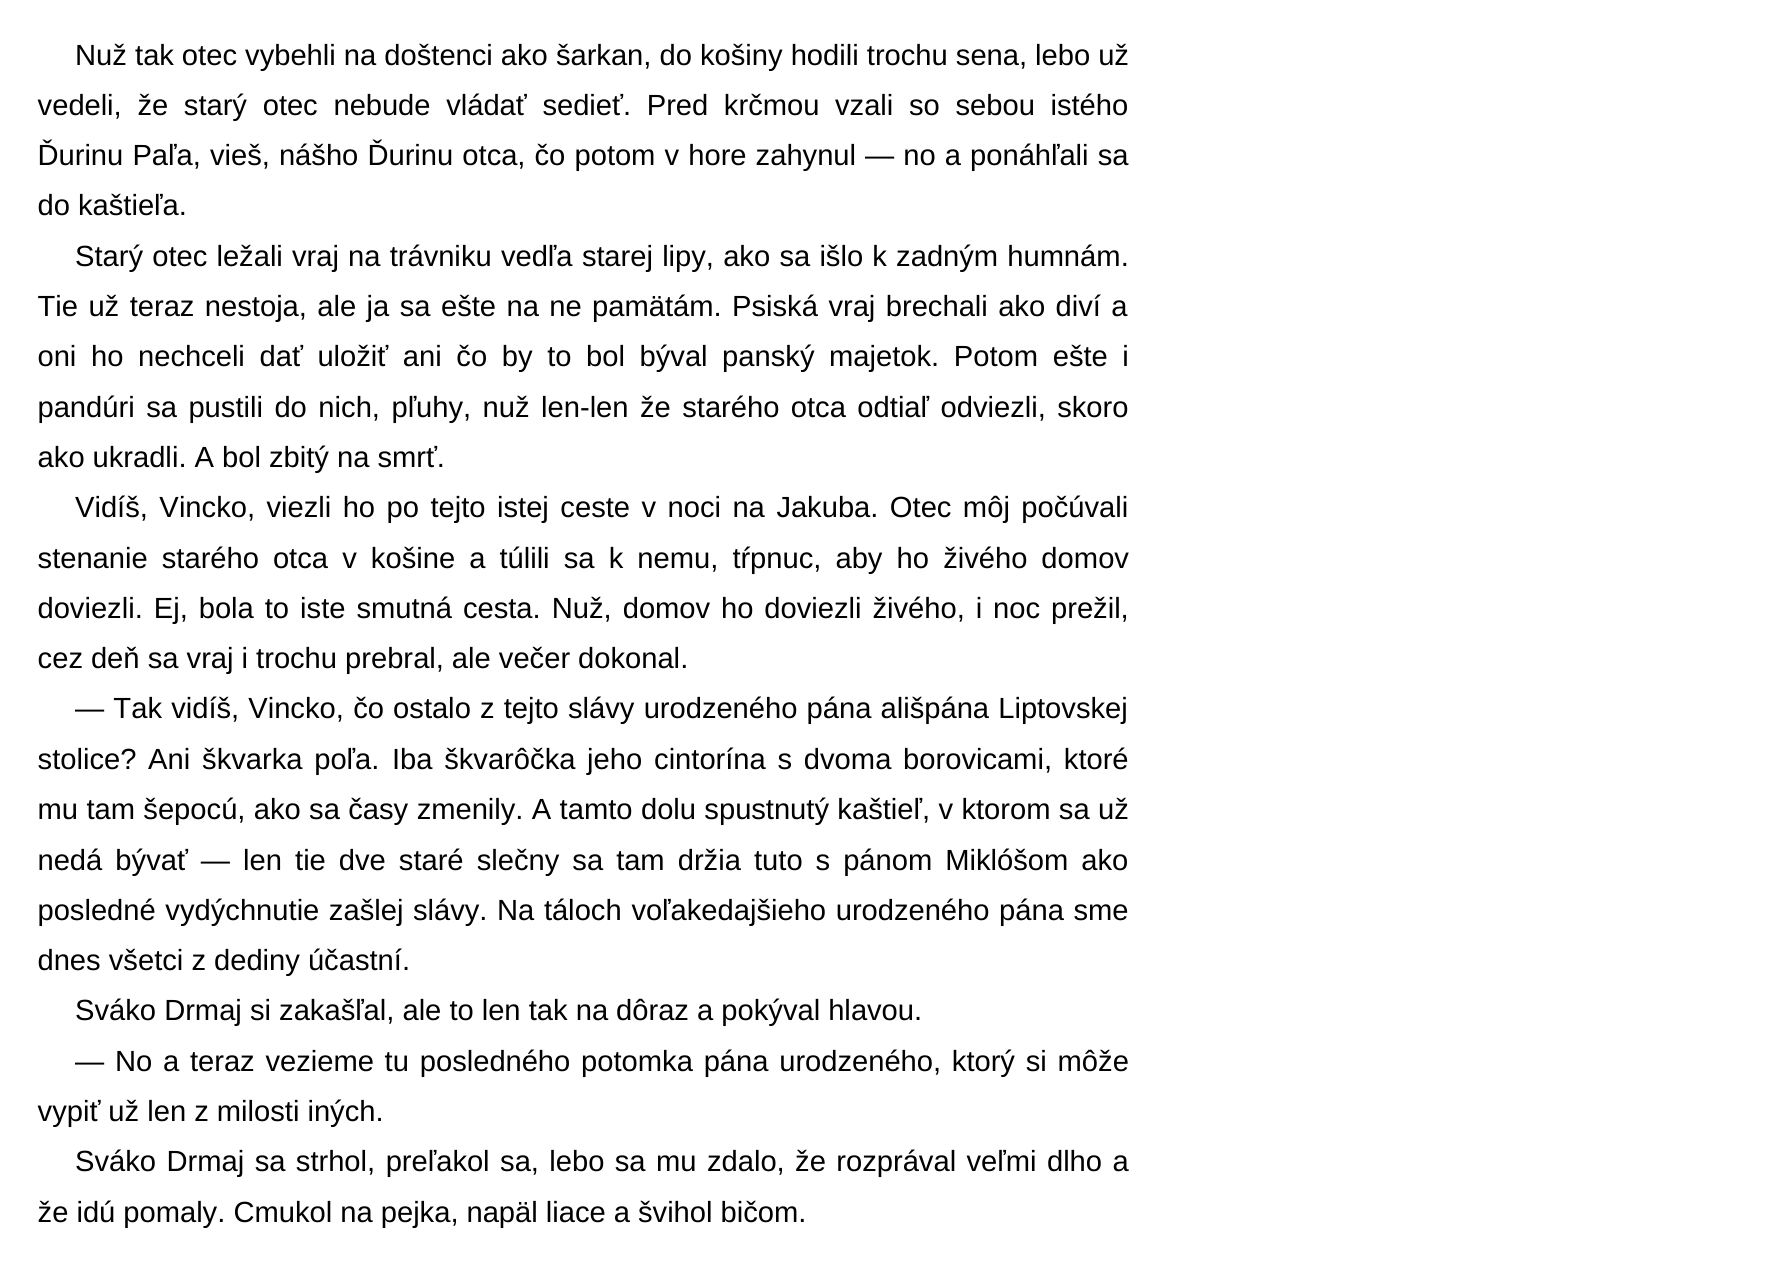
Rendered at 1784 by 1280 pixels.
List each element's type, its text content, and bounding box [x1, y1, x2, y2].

text Vidíš, Vincko, viezli ho po tejto istej ceste v noci na Jakuba. Otec môj počúvali stenanie starého otca v košine a túlili sa k nemu, tŕpnuc, aby ho živého domov doviezli. Ej, bola to iste smutná cesta. Nuž, domov ho doviezli živého, i noc prežil, cez deň sa vraj i trochu prebral, ale večer dokonal. [37, 490, 1130, 675]
text — Tak vidíš, Vincko, čo ostalo z tejto slávy urodzeného pána ališpána Liptovskej stolice? Ani škvarka poľa. Iba škvarôčka jeho cintorína s dvoma borovicami, ktoré mu tam šepocú, ako sa časy zmenily. A tamto dolu spustnutý kaštieľ, v ktorom sa už nedá bývať — len tie dve staré slečny sa tam držia tuto s pánom Miklóšom ako posledné vydýchnutie zašlej slávy. Na táloch voľakedajšieho urodzeného pána sme dnes všetci z dediny účastní. [37, 692, 1130, 977]
text Sváko Drmaj sa strhol, preľakol sa, lebo sa mu zdalo, že rozprával veľmi dlho a že idú pomaly. Cmukol na pejka, napäl liace a švihol bičom. [37, 1144, 1130, 1228]
text Sváko Drmaj si zakašľal, ale to len tak na dôraz a pokýval hlavou. [37, 993, 1130, 1027]
text — No a teraz vezieme tu posledného potomka pána urodzeného, ktorý si môže vypiť už len z milosti iných. [37, 1044, 1130, 1128]
text Starý otec ležali vraj na trávniku vedľa starej lipy, ako sa išlo k zadným humnám. Tie už teraz nestoja, ale ja sa ešte na ne pamätám. Psiská vraj brechali ako diví a oni ho nechceli dať uložiť ani čo by to bol býval panský majetok. Potom ešte i pandúri sa pustili do nich, pľuhy, nuž len-len že starého otca odtiaľ odviezli, skoro ako ukradli. A bol zbitý na smrť. [37, 239, 1130, 473]
text Nuž tak otec vybehli na doštenci ako šarkan, do košiny hodili trochu sena, lebo už vedeli, že starý otec nebude vládať sedieť. Pred krčmou vzali so sebou istého Ďurinu Paľa, vieš, nášho Ďurinu otca, čo potom v hore zahynul — no a ponáhľali sa do kaštieľa. [37, 37, 1130, 222]
